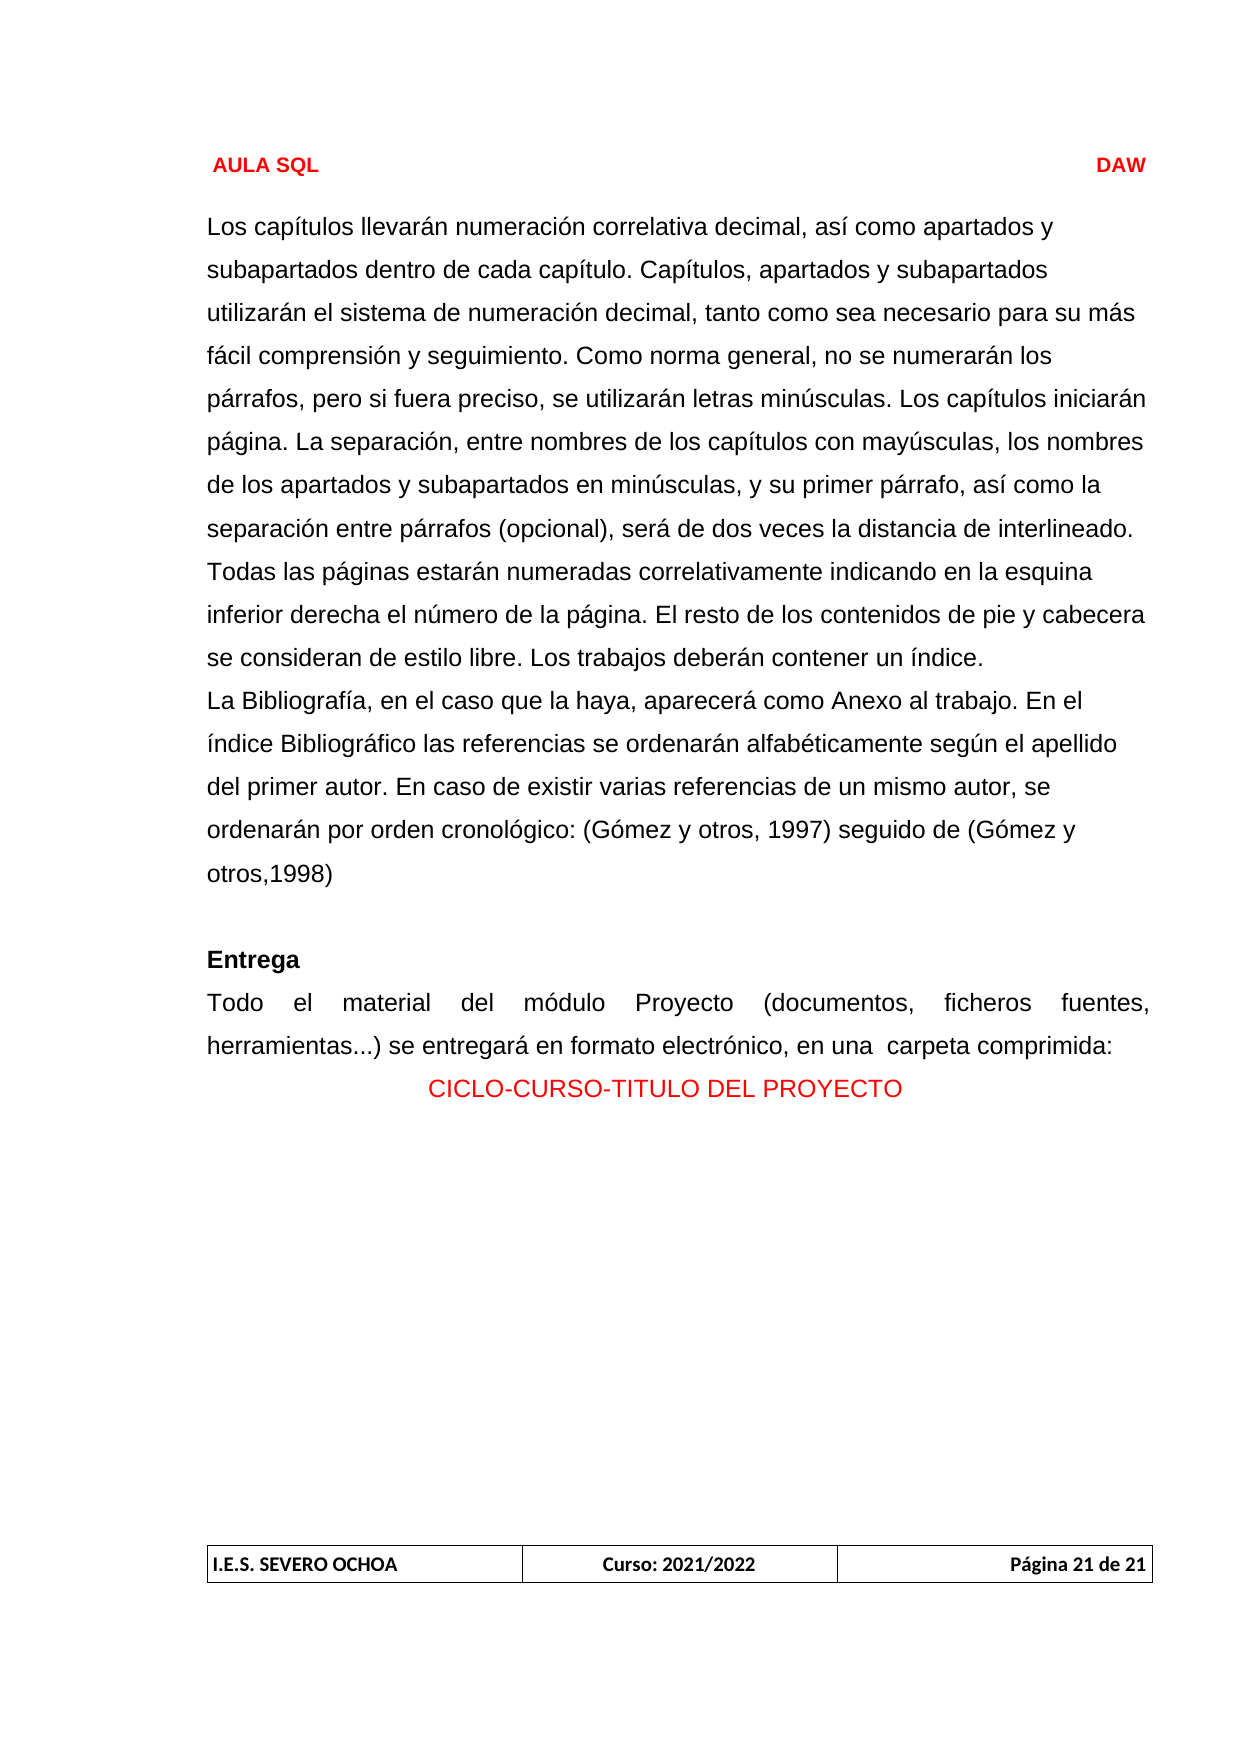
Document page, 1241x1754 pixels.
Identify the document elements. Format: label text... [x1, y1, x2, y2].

text CICLO-CURSO-TITULO DEL PROYECTO [207, 1074, 1152, 1103]
text Todas las páginas estarán numeradas correlativamente indicando en la esquina inferior derecha el número de la página. El resto de los contenidos de pie y cabecera se consideran de estilo libre. Los trabajos deberán contener un índice. [207, 557, 1152, 672]
list Entrega [169, 945, 1152, 974]
text Los capítulos llevarán numeración correlativa decimal, así como apartados y subapartados dentro de cada capítulo. Capítulos, apartados y subapartados utilizarán el sistema de numeración decimal, tanto como sea necesario para su más fácil comprensión y seguimiento. Como norma general, no se numerarán los párrafos, pero si fuera preciso, se utilizarán letras minúsculas. Los capítulos iniciarán página. La separación, entre nombres de los capítulos con mayúsculas, los nombres de los apartados y subapartados en minúsculas, y su primer párrafo, así como la separación entre párrafos (opcional), será de dos veces la distancia de interlineado. [207, 212, 1152, 542]
text La Bibliografía, en el caso que la haya, aparecerá como Anexo al trabajo. En el índice Bibliográfico las referencias se ordenarán alfabéticamente según el apellido del primer autor. En caso de existir varias referencias de un mismo autor, se ordenarán por orden cronológico: (Gómez y otros, 1997) seguido de (Gómez y otros,1998) [207, 686, 1152, 887]
list Todo el material del módulo Proyecto (documentos, ficheros fuentes, herramientas...) se entregará en formato electrónico, en una carpeta comprimida: [169, 988, 1152, 1060]
